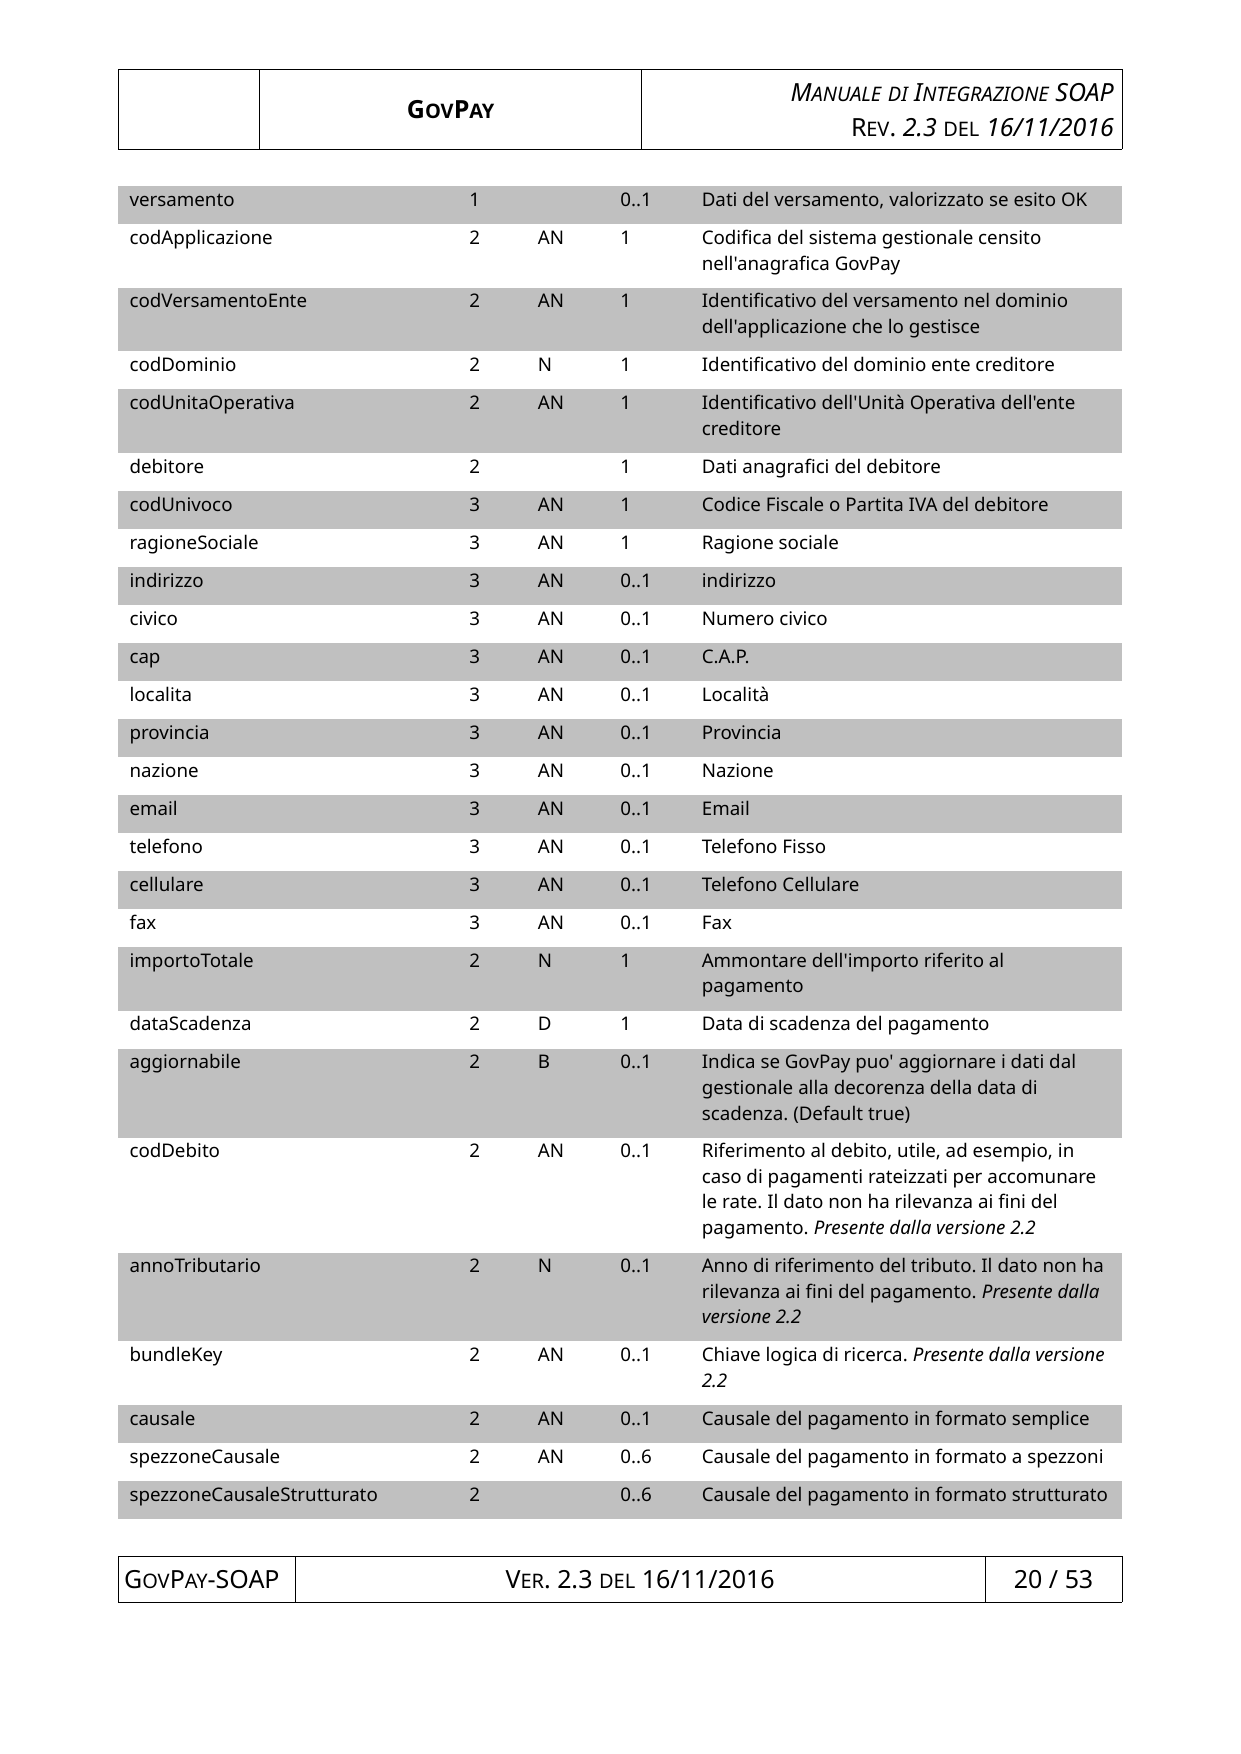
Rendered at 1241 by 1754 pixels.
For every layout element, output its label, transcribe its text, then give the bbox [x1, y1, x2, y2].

table_cell 3 [458, 567, 526, 605]
table_cell 0..1 [609, 1138, 690, 1252]
table_cell Ammontare dell'importo riferito al pagamento [690, 947, 1122, 1011]
table_cell [526, 453, 609, 491]
table_cell 2 [458, 288, 526, 351]
table_cell D [526, 1011, 609, 1049]
table_cell [526, 186, 609, 224]
table_cell AN [526, 529, 609, 567]
table_cell 2 [458, 224, 526, 288]
table_cell AN [526, 795, 609, 833]
table_cell 0..1 [609, 795, 690, 833]
table_cell 2 [458, 1405, 526, 1443]
table_cell telefono [118, 833, 458, 871]
table_cell N [526, 947, 609, 1011]
table_cell AN [526, 567, 609, 605]
table_cell 2 [458, 1481, 526, 1519]
table_cell B [526, 1049, 609, 1138]
table_cell 3 [458, 491, 526, 529]
table_cell 0..1 [609, 757, 690, 795]
table_cell 1 [609, 224, 690, 288]
table_cell 0..1 [609, 909, 690, 947]
table_cell codDebito [118, 1138, 458, 1252]
table_cell aggiornabile [118, 1049, 458, 1138]
table_cell AN [526, 288, 609, 351]
table_cell Dati anagrafici del debitore [690, 453, 1122, 491]
table_cell AN [526, 909, 609, 947]
table_cell 0..1 [609, 1253, 690, 1341]
table_cell dataScadenza [118, 1011, 458, 1049]
table_cell 0..1 [609, 833, 690, 871]
table_cell 0..1 [609, 681, 690, 719]
table_cell Identificativo dell'Unità Operativa dell'ente creditore [690, 389, 1122, 453]
table_cell Anno di riferimento del tributo. Il dato non ha rilevanza ai fini del pagamento. Presente dalla versione 2.2 [690, 1253, 1122, 1341]
table_cell AN [526, 757, 609, 795]
table_cell codUnivoco [118, 491, 458, 529]
table_cell indirizzo [690, 567, 1122, 605]
table_cell 2 [458, 947, 526, 1011]
table_cell Indica se GovPay puo' aggiornare i dati dal gestionale alla decorenza della data di scadenza. (Default true) [690, 1049, 1122, 1138]
table_cell AN [526, 643, 609, 681]
table_cell 0..1 [609, 605, 690, 643]
table_cell AN [526, 1405, 609, 1443]
table_cell Causale del pagamento in formato strutturato [690, 1481, 1122, 1519]
table_cell 1 [609, 288, 690, 351]
table_cell 0..1 [609, 1405, 690, 1443]
table_cell 0..6 [609, 1481, 690, 1519]
table_cell Identificativo del versamento nel dominio dell'applicazione che lo gestisce [690, 288, 1122, 351]
table_cell 2 [458, 1443, 526, 1481]
table_cell 2 [458, 1253, 526, 1341]
table_cell 0..1 [609, 871, 690, 909]
table_cell Email [690, 795, 1122, 833]
table_cell fax [118, 909, 458, 947]
table_cell 0..1 [609, 1341, 690, 1405]
table_cell 1 [609, 453, 690, 491]
table_cell spezzoneCausaleStrutturato [118, 1481, 458, 1519]
table_cell 3 [458, 719, 526, 757]
table_cell codVersamentoEnte [118, 288, 458, 351]
table_cell 3 [458, 757, 526, 795]
table_cell AN [526, 833, 609, 871]
table_cell spezzoneCausale [118, 1443, 458, 1481]
table_cell N [526, 351, 609, 389]
table_cell 3 [458, 833, 526, 871]
table_cell 1 [609, 529, 690, 567]
table_cell Telefono Cellulare [690, 871, 1122, 909]
table_cell AN [526, 224, 609, 288]
table_cell Chiave logica di ricerca. Presente dalla versione 2.2 [690, 1341, 1122, 1405]
table_cell 1 [609, 389, 690, 453]
table_cell 0..6 [609, 1443, 690, 1481]
table_cell nazione [118, 757, 458, 795]
table_cell 3 [458, 605, 526, 643]
table_cell bundleKey [118, 1341, 458, 1405]
table_cell codUnitaOperativa [118, 389, 458, 453]
table_cell AN [526, 605, 609, 643]
table_cell C.A.P. [690, 643, 1122, 681]
table_cell 1 [609, 947, 690, 1011]
table_cell AN [526, 1138, 609, 1252]
table_cell ragioneSociale [118, 529, 458, 567]
table_cell 1 [609, 1011, 690, 1049]
table_cell 3 [458, 909, 526, 947]
table_cell Identificativo del dominio ente creditore [690, 351, 1122, 389]
table_cell 0..1 [609, 643, 690, 681]
table_cell 0..1 [609, 186, 690, 224]
table_cell 2 [458, 1138, 526, 1252]
table_cell 1 [458, 186, 526, 224]
table_cell 0..1 [609, 1049, 690, 1138]
table_cell Numero civico [690, 605, 1122, 643]
table_cell codApplicazione [118, 224, 458, 288]
table_cell Località [690, 681, 1122, 719]
table_cell Data di scadenza del pagamento [690, 1011, 1122, 1049]
table_cell debitore [118, 453, 458, 491]
table_cell Codifica del sistema gestionale censito nell'anagrafica GovPay [690, 224, 1122, 288]
table_cell causale [118, 1405, 458, 1443]
table_cell Nazione [690, 757, 1122, 795]
table_cell Dati del versamento, valorizzato se esito OK [690, 186, 1122, 224]
table_cell 3 [458, 795, 526, 833]
table_cell Causale del pagamento in formato semplice [690, 1405, 1122, 1443]
table_cell 2 [458, 453, 526, 491]
table_cell annoTributario [118, 1253, 458, 1341]
table_cell 3 [458, 529, 526, 567]
table_cell Ragione sociale [690, 529, 1122, 567]
table_cell AN [526, 1341, 609, 1405]
table_cell codDominio [118, 351, 458, 389]
table_cell Codice Fiscale o Partita IVA del debitore [690, 491, 1122, 529]
table_cell AN [526, 1443, 609, 1481]
table_cell Fax [690, 909, 1122, 947]
table_cell Riferimento al debito, utile, ad esempio, in caso di pagamenti rateizzati per accomunare le rate. Il dato non ha rilevanza ai fini del pagamento. Presente dalla versione 2.2 [690, 1138, 1122, 1252]
table_cell AN [526, 491, 609, 529]
table_cell N [526, 1253, 609, 1341]
table_cell AN [526, 681, 609, 719]
table_cell [526, 1481, 609, 1519]
table_cell Causale del pagamento in formato a spezzoni [690, 1443, 1122, 1481]
table_cell cellulare [118, 871, 458, 909]
table_cell 1 [609, 351, 690, 389]
table_cell 2 [458, 1049, 526, 1138]
table_cell 2 [458, 1341, 526, 1405]
table_cell email [118, 795, 458, 833]
table_cell Provincia [690, 719, 1122, 757]
table_cell 2 [458, 389, 526, 453]
table_cell 1 [609, 491, 690, 529]
table_cell 3 [458, 643, 526, 681]
table_cell AN [526, 719, 609, 757]
table_cell cap [118, 643, 458, 681]
table_cell localita [118, 681, 458, 719]
table_cell importoTotale [118, 947, 458, 1011]
table_cell 0..1 [609, 719, 690, 757]
table_cell 2 [458, 351, 526, 389]
table_cell AN [526, 389, 609, 453]
table_cell Telefono Fisso [690, 833, 1122, 871]
table_cell versamento [118, 186, 458, 224]
table_cell 0..1 [609, 567, 690, 605]
table_cell 3 [458, 871, 526, 909]
table_cell 2 [458, 1011, 526, 1049]
table_cell indirizzo [118, 567, 458, 605]
table_cell AN [526, 871, 609, 909]
table_cell civico [118, 605, 458, 643]
table_cell provincia [118, 719, 458, 757]
table_cell 3 [458, 681, 526, 719]
